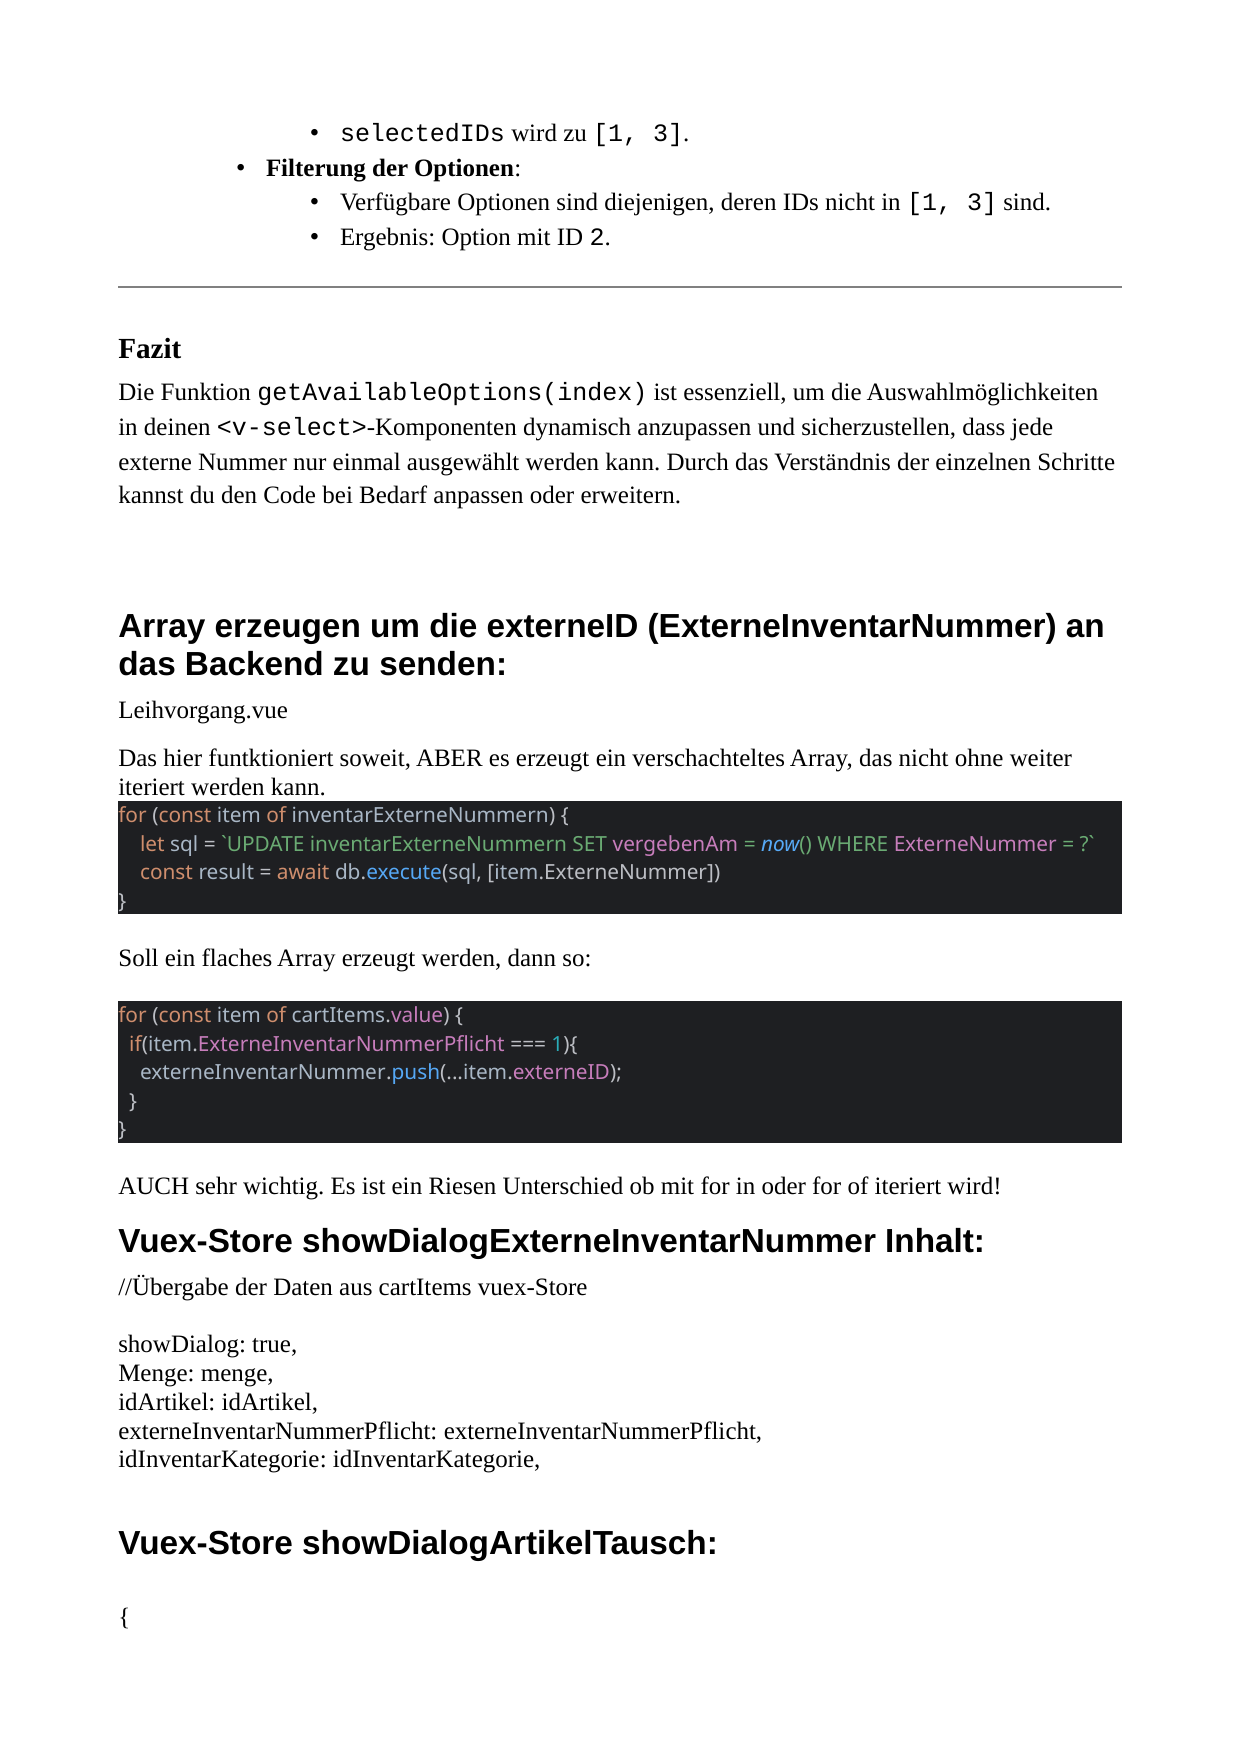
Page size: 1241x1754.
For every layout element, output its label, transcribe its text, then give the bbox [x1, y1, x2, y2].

text Das hier funtktioniert soweit, ABER es erzeugt ein verschachteltes Array, das nicht ohne weiter [118, 743, 1122, 772]
text idInventarKategorie: idInventarKategorie, [118, 1444, 1122, 1473]
subtitle Vuex-Store showDialogExterneInventarNummer Inhalt: [118, 1221, 1122, 1259]
text for (const item of cartItems.value) { if(item.ExterneInventarNummerPflicht === 1){ externeInventarNummer.push(...item.externeID); } } [118, 1001, 1122, 1143]
subtitle Array erzeugen um die externeID (ExterneInventarNummer) an das Backend zu senden: [118, 606, 1122, 683]
text Menge: menge, [118, 1358, 1122, 1387]
text for (const item of inventarExterneNummern) { let sql = `UPDATE inventarExterneNummern SET vergebenAm = now() WHERE ExterneNummer = ?` const result = await db.execute(sql, [item.ExterneNummer]) } [118, 801, 1122, 914]
text Soll ein flaches Array erzeugt werden, dann so: [118, 943, 1122, 972]
text iteriert werden kann. [118, 772, 1122, 801]
subtitle Fazit [118, 331, 1122, 364]
text { [118, 1602, 1122, 1631]
text //Übergabe der Daten aus cartItems vuex-Store [118, 1272, 1122, 1301]
list Ergebnis: Option mit ID 2. [310, 222, 1122, 253]
list Filterung der Optionen: [236, 153, 1122, 182]
text showDialog: true, [118, 1329, 1122, 1358]
text externeInventarNummerPflicht: externeInventarNummerPflicht, [118, 1416, 1122, 1444]
text Leihvorgang.vue [118, 695, 1122, 724]
text Die Funktion getAvailableOptions(index) ist essenziell, um die Auswahlmöglichkeiten in deinen <v-select>-Komponenten dynamisch anzupassen und sicherzustellen, dass jede externe Nummer nur einmal ausgewählt werden kann. Durch das Verständnis der einzelnen Schritte kannst du den Code bei Bedarf anpassen oder erweitern. [118, 377, 1122, 509]
subtitle Vuex-Store showDialogArtikelTausch: [118, 1523, 1122, 1561]
list selectedIDs wird zu [1, 3]. [310, 118, 1122, 149]
text AUCH sehr wichtig. Es ist ein Riesen Unterschied ob mit for in oder for of iteriert wird! [118, 1171, 1122, 1200]
text idArtikel: idArtikel, [118, 1387, 1122, 1416]
list Verfügbare Optionen sind diejenigen, deren IDs nicht in [1, 3] sind. [310, 187, 1122, 217]
